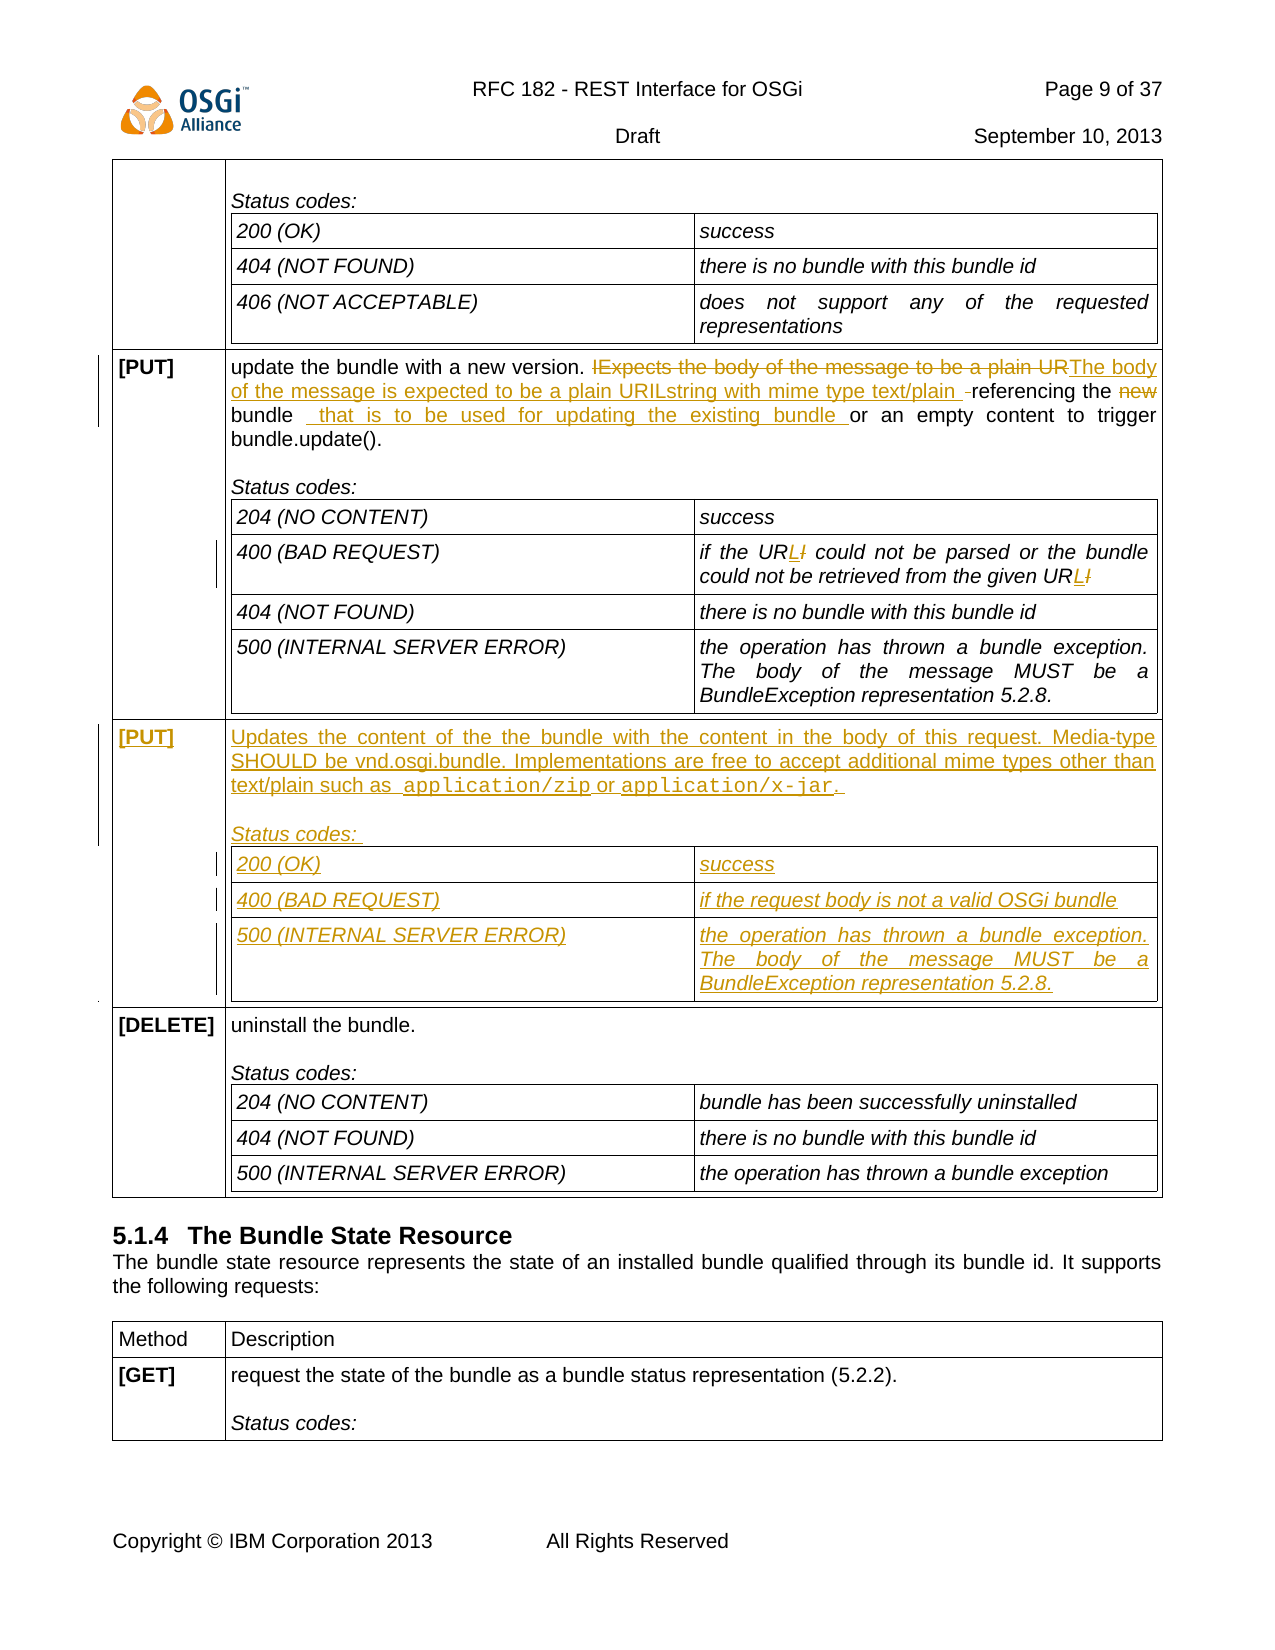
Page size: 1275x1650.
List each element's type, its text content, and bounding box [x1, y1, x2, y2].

table_cell uninstall the bundle. Status codes: [226, 1008, 1162, 1197]
table_cell update the bundle with a new version. The body of the message is expected to be a plain URILstring with mime type text/plain referencing the bundle that is to be used for updating the existing bundle or an empty content to trigger bundle.update(). Status codes: [226, 350, 1162, 719]
table_cell [GET] [113, 1358, 225, 1440]
table_cell [PUT] [113, 720, 225, 1007]
table_cell if the URL could not be parsed or the bundle could not be retrieved from the given URL [695, 535, 1157, 594]
table_cell there is no bundle with this bundle id [695, 595, 1157, 629]
table_header success [695, 847, 1157, 882]
table_cell 406 (NOT ACCEPTABLE) [232, 285, 694, 343]
table_cell Status codes: [226, 160, 1162, 349]
table_header Description [226, 1322, 1162, 1357]
table_cell 400 (BAD REQUEST) [232, 883, 694, 917]
table_cell the operation has thrown a bundle exception [695, 1156, 1157, 1191]
table_header success [695, 214, 1157, 248]
table_cell [DELETE] [113, 1008, 225, 1197]
table_header 204 (NO CONTENT) [232, 500, 694, 534]
table_cell there is no bundle with this bundle id [695, 249, 1157, 284]
subtitle The Bundle State Resource [112, 1221, 1162, 1249]
table_cell 404 (NOT FOUND) [232, 249, 694, 284]
table_header 204 (NO CONTENT) [232, 1085, 694, 1120]
table_header 200 (OK) [232, 214, 694, 248]
table_cell request the state of the bundle as a bundle status representation (5.2.2). Status codes: [226, 1358, 1162, 1440]
table_cell does not support any of the requested representations [695, 285, 1157, 343]
table_header bundle has been successfully uninstalled [695, 1085, 1157, 1120]
table_header success [695, 500, 1157, 534]
table_cell 404 (NOT FOUND) [232, 1121, 694, 1155]
text The bundle state resource represents the state of an installed bundle qualified through its bundle id. It supports the following requests: [112, 1249, 1162, 1297]
table_header Method [113, 1322, 225, 1357]
table_cell 404 (NOT FOUND) [232, 595, 694, 629]
table_cell 500 (INTERNAL SERVER ERROR) [232, 918, 694, 1001]
table_cell the operation has thrown a bundle exception. The body of the message MUST be a BundleException representation 5.2.8. [695, 630, 1157, 713]
table_cell 400 (BAD REQUEST) [232, 535, 694, 594]
table_cell 500 (INTERNAL SERVER ERROR) [232, 630, 694, 713]
table_cell [PUT] [113, 350, 225, 719]
table_cell Updates the content of the the bundle with the content in the body of this request. Media-type SHOULD be vnd.osgi.bundle. Implementations are free to accept additional mime types other than text/plain such as application/zip or application/x-jar. Status codes: [226, 720, 1162, 1007]
picture [113, 78, 257, 142]
table_cell there is no bundle with this bundle id [695, 1121, 1157, 1155]
table_header 200 (OK) [232, 847, 694, 882]
table_cell 500 (INTERNAL SERVER ERROR) [232, 1156, 694, 1191]
table_cell the operation has thrown a bundle exception. The body of the message MUST be a BundleException representation 5.2.8. [695, 918, 1157, 1001]
table_cell [113, 160, 225, 349]
table_cell if the request body is not a valid OSGi bundle [695, 883, 1157, 917]
